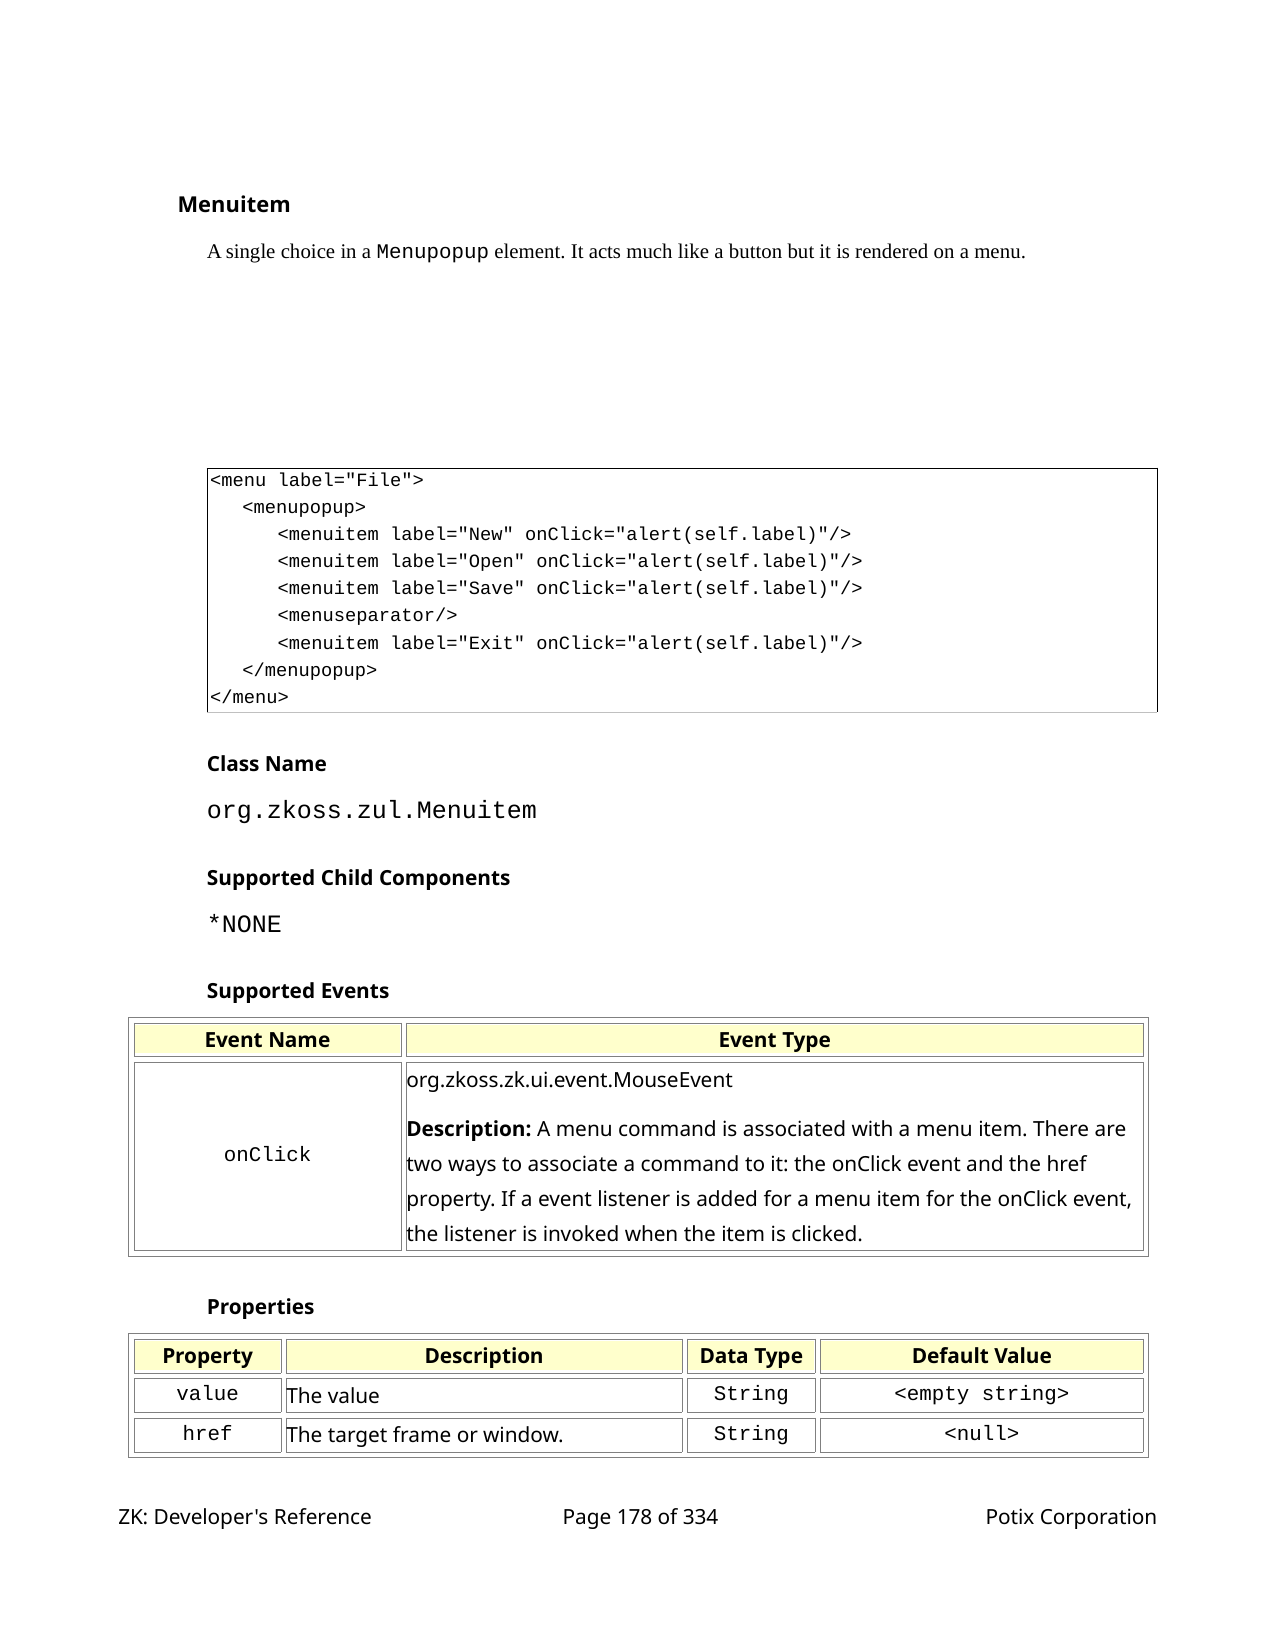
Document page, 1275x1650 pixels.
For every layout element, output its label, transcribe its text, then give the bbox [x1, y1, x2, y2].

table_header Event Type [403, 1018, 1146, 1056]
text </menupopup> [208, 658, 1157, 682]
table_cell href [131, 1412, 283, 1452]
text <menuseparator/> [208, 603, 1157, 628]
text <menuitem label="New" onClick="alert(self.label)"/> [208, 522, 1157, 546]
table_cell <empty string> [818, 1373, 1146, 1412]
table_cell String [685, 1373, 817, 1412]
table_cell onClick [131, 1056, 403, 1250]
text A single choice in a Menupopup element. It acts much like a button but it is rendered on a menu. [207, 239, 1157, 264]
text <menupopup> [208, 494, 1157, 519]
subtitle Supported Child Components [207, 863, 1157, 891]
subtitle Supported Events [207, 976, 1157, 1004]
table_cell org.zkoss.zk.ui.event.MouseEvent Description: A menu command is associated with a menu item. There are two ways to associate a command to it: the onClick event and the href property. If a event listener is added for a menu item for the onClick event, the listener is invoked when the item is clicked. [403, 1056, 1146, 1250]
text <menuitem label="Exit" onClick="alert(self.label)"/> [208, 631, 1157, 655]
table_cell String [685, 1412, 817, 1452]
text <menuitem label="Open" onClick="alert(self.label)"/> [208, 549, 1157, 573]
text </menu> [208, 685, 1157, 712]
table_header Data Type [685, 1334, 817, 1373]
table_cell <null> [818, 1412, 1146, 1452]
table_cell The value [283, 1373, 685, 1412]
subtitle Class Name [207, 749, 1157, 777]
subtitle Menuitem [177, 189, 1157, 219]
text <menuitem label="Save" onClick="alert(self.label)"/> [208, 576, 1157, 600]
table_header Default Value [818, 1334, 1146, 1373]
table_cell value [131, 1373, 283, 1412]
table_header Property [131, 1334, 283, 1373]
text *NONE [207, 911, 1157, 940]
text org.zkoss.zul.Menuitem [207, 798, 1157, 826]
text <menu label="File"> [208, 469, 1157, 492]
subtitle Properties [207, 1292, 1157, 1321]
table_cell The target frame or window. [283, 1412, 685, 1452]
table_header Description [283, 1334, 685, 1373]
table_header Event Name [131, 1018, 403, 1056]
